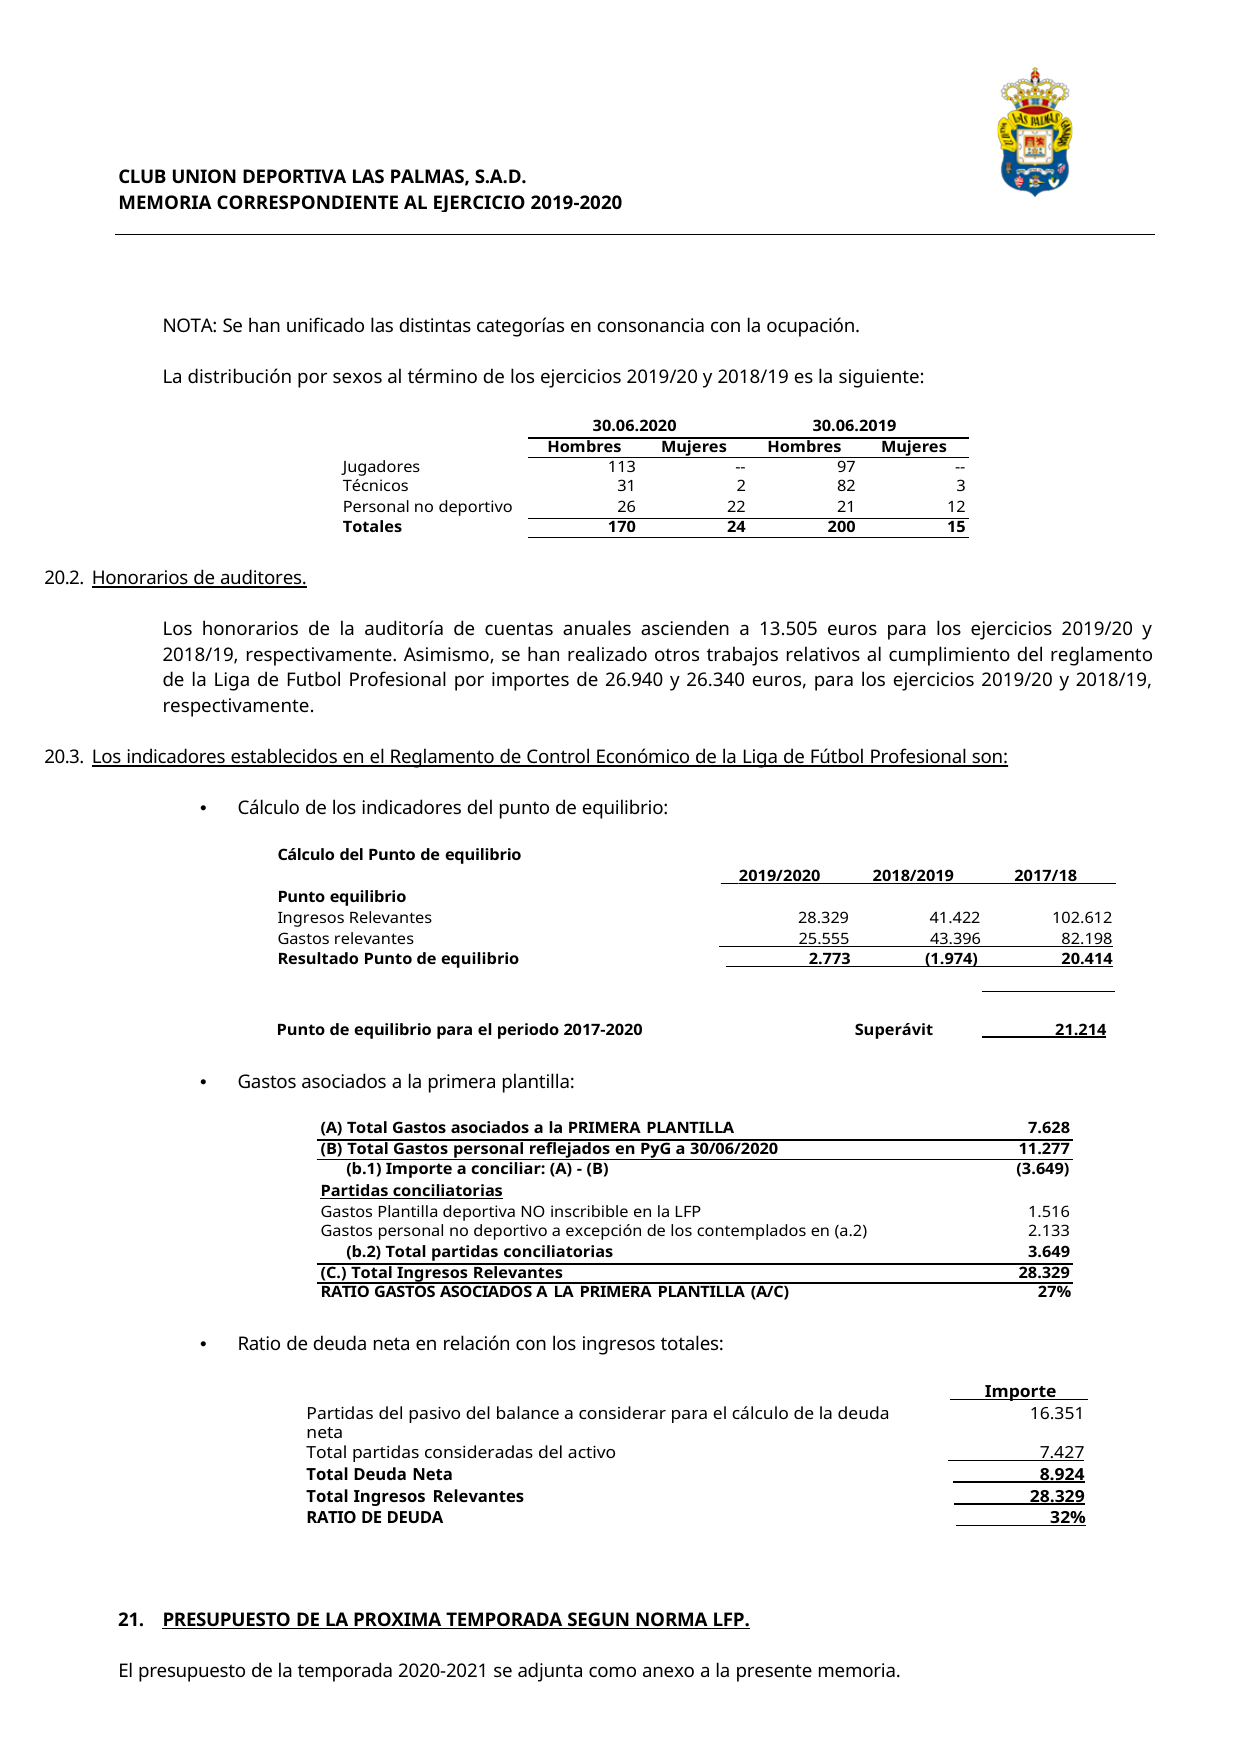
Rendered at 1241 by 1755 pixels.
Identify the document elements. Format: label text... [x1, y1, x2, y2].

list PRESUPUESTO DE LA PROXIMA TEMPORADA SEGUN NORMA LFP. [118, 1606, 1201, 1632]
table_cell Total Ingresos Relevantes [301, 1486, 918, 1508]
table_cell 3.649 [925, 1243, 1073, 1263]
table_cell Total Deuda Neta [301, 1464, 918, 1486]
list Cálculo de los indicadores del punto de equilibrio: [200, 794, 1201, 820]
list Gastos asociados a la primera plantilla: [200, 1068, 1201, 1093]
text La distribución por sexos al término de los ejercicios 2019/20 y 2018/19 es la siguiente: [162, 363, 1201, 389]
table_cell 82 [756, 476, 868, 497]
table_header (A) Total Gastos asociados a la PRIMERA PLANTILLA [317, 1120, 924, 1139]
table_cell (C.) Total Ingresos Relevantes [317, 1265, 924, 1282]
table_header Importe [918, 1383, 1093, 1404]
table_cell 26 [528, 497, 648, 517]
table_cell 28.329 [925, 1265, 1073, 1282]
table_cell Total partidas consideradas del activo [301, 1442, 918, 1464]
text Punto de equilibrio para el periodo 2017-2020 Superávit 21.214 [276, 1018, 1201, 1039]
table_header Mujeres [648, 439, 756, 457]
table_cell 2.773 (1.974) 20.414 [621, 950, 1121, 970]
table_cell (b.2) Total partidas conciliatorias [317, 1243, 924, 1263]
table_cell 3 [868, 476, 969, 497]
table_cell 1.516 [925, 1179, 1073, 1221]
table_header Cálculo del Punto de equilibrio [272, 846, 621, 867]
text NOTA: Se han unificado las distintas categorías en consonancia con la ocupación. [162, 313, 1201, 338]
table_cell 16.351 [918, 1404, 1093, 1442]
table_cell (b.1) Importe a conciliar: (A) - (B) [317, 1160, 924, 1179]
table_cell 24 [648, 519, 756, 537]
table_cell 22 [648, 497, 756, 517]
list Los indicadores establecidos en el Reglamento de Control Económico de la Liga de Fútbol Profesional son: [44, 743, 1201, 769]
table_cell Partidas conciliatorias Gastos Plantilla deportiva NO inscribible en la LFP [317, 1179, 924, 1221]
table_cell Personal no deportivo [338, 497, 528, 517]
table_cell 97 [756, 458, 868, 476]
table_cell Ingresos Relevantes [272, 908, 621, 929]
table_cell (3.649) [925, 1160, 1073, 1179]
table_cell 200 [756, 519, 868, 537]
table_cell Totales [338, 518, 528, 537]
list Honorarios de auditores. [44, 565, 1201, 590]
table_cell 32% [918, 1508, 1093, 1529]
table_cell RATIO DE DEUDA [301, 1508, 918, 1529]
table_cell 12 [868, 497, 969, 517]
table_cell 28.329 [918, 1486, 1093, 1508]
table_cell -- [868, 458, 969, 476]
table_header 7.628 [925, 1120, 1073, 1139]
table_cell 31 [528, 476, 648, 497]
table_cell 170 [528, 519, 648, 537]
text Los honorarios de la auditoría de cuentas anuales ascienden a 13.505 euros para los ejercicios 2019/20 y 2018/19, respectivamente. Asimismo, se han realizado otros trabajos relativos al cumplimiento del reglamento de la Liga de Futbol Profesional por importes de 26.940 y 26.340 euros, para los ejercicios 2019/20 y 2018/19, respectivamente. [162, 616, 1153, 718]
table_cell 8.924 [918, 1464, 1093, 1486]
table_cell Jugadores [338, 457, 528, 476]
table_cell 27% [925, 1284, 1073, 1301]
table_cell (B) Total Gastos personal reflejados en PyG a 30/06/2020 [317, 1141, 924, 1159]
table_cell 15 [868, 519, 969, 537]
table_header [301, 1383, 918, 1404]
table_cell RATIO GASTOS ASOCIADOS A LA PRIMERA PLANTILLA (A/C) [317, 1284, 924, 1301]
table_header Hombres [756, 439, 868, 457]
table_cell 2.133 [925, 1221, 1073, 1242]
table_header [621, 846, 1121, 867]
table_header [338, 437, 528, 457]
table_cell 113 [528, 458, 648, 476]
table_header Mujeres [868, 439, 969, 457]
list Ratio de deuda neta en relación con los ingresos totales: [200, 1330, 1201, 1356]
table_cell 11.277 [925, 1141, 1073, 1159]
table_cell 7.427 [918, 1442, 1093, 1464]
text 30.06.2020 30.06.2019 [592, 415, 1201, 436]
table_cell 2019/2020 2018/2019 2017/18 [621, 867, 1121, 887]
table_cell Gastos relevantes [272, 929, 621, 950]
table_cell Gastos personal no deportivo a excepción de los contemplados en (a.2) [317, 1221, 924, 1242]
table_cell 28.329 41.422 102.612 [621, 908, 1121, 929]
table_cell [272, 867, 621, 887]
table_cell Punto equilibrio [272, 888, 621, 908]
table_cell [621, 888, 1121, 908]
table_cell 2 [648, 476, 756, 497]
table_cell 25.555 43.396 82.198 [621, 929, 1121, 950]
table_cell Técnicos [338, 476, 528, 497]
table_cell Partidas del pasivo del balance a considerar para el cálculo de la deuda neta [301, 1404, 918, 1442]
table_cell -- [648, 458, 756, 476]
text El presupuesto de la temporada 2020-2021 se adjunta como anexo a la presente memoria. [118, 1657, 1201, 1683]
table_cell 21 [756, 497, 868, 517]
table_header Hombres [528, 439, 648, 457]
table_cell Resultado Punto de equilibrio [272, 950, 621, 970]
